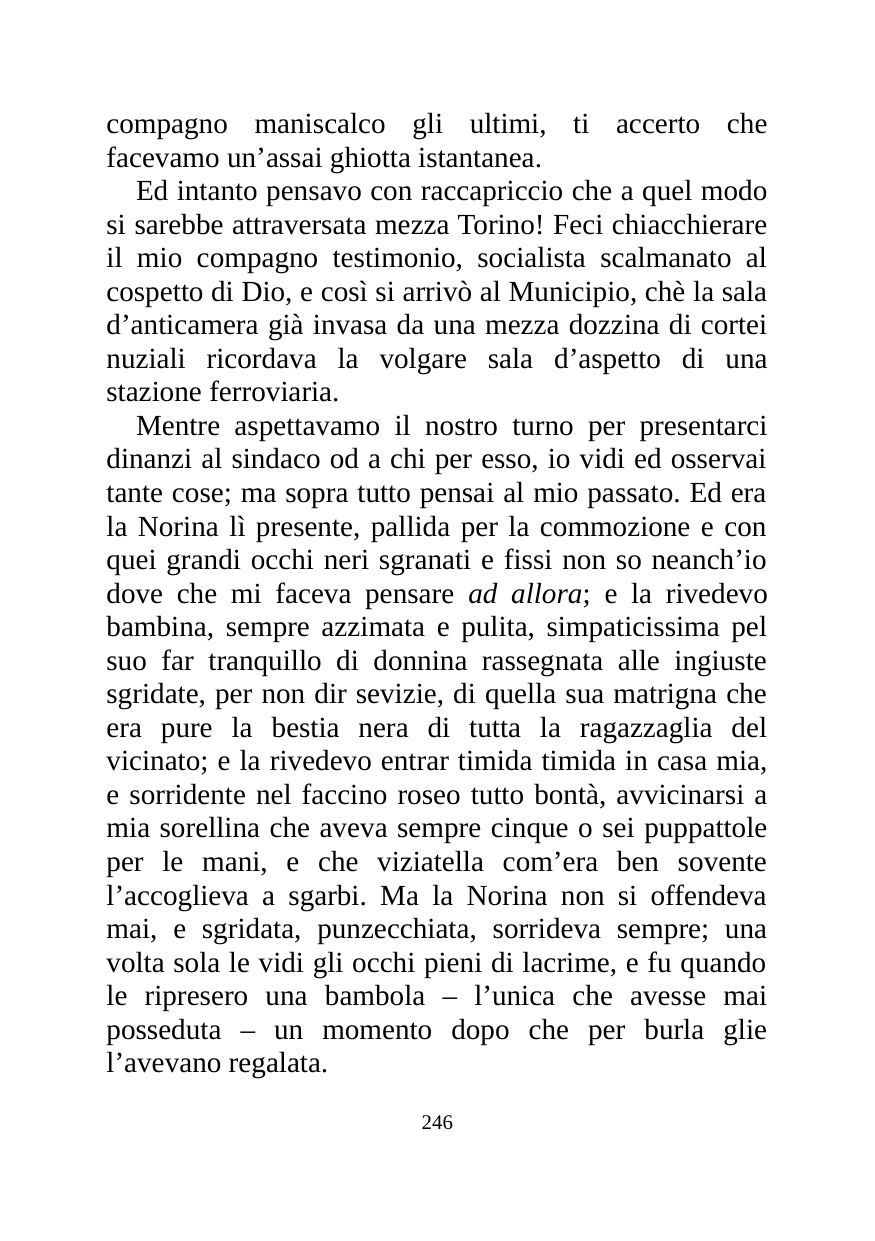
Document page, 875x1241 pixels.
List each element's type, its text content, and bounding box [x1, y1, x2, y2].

text Mentre aspettavamo il nostro turno per presentarci dinanzi al sindaco od a chi per esso, io vidi ed osservai tante cose; ma sopra tutto pensai al mio passato. Ed era la Norina lì presente, pallida per la commozione e con quei grandi occhi neri sgranati e fissi non so neanch’io dove che mi faceva pensare ad allora; e la rivedevo bambina, sempre azzimata e pulita, simpaticissima pel suo far tranquillo di donnina rassegnata alle ingiuste sgridate, per non dir sevizie, di quella sua matrigna che era pure la bestia nera di tutta la ragazzaglia del vicinato; e la rivedevo entrar timida timida in casa mia, e sorridente nel faccino roseo tutto bontà, avvicinarsi a mia sorellina che aveva sempre cinque o sei puppattole per le mani, e che viziatella com’era ben sovente l’accoglieva a sgarbi. Ma la Norina non si offendeva mai, e sgridata, punzecchiata, sorrideva sempre; una volta sola le vidi gli occhi pieni di lacrime, e fu quando le ripresero una bambola – l’unica che avesse mai posseduta – un momento dopo che per burla glie l’avevano regalata. [106, 408, 768, 1079]
text compagno maniscalco gli ultimi, ti accerto che facevamo un’assai ghiotta istantanea. [106, 106, 768, 173]
text Ed intanto pensavo con raccapriccio che a quel modo si sarebbe attraversata mezza Torino! Feci chiacchierare il mio compagno testimonio, socialista scalmanato al cospetto di Dio, e così si arrivò al Municipio, chè la sala d’anticamera già invasa da una mezza dozzina di cortei nuziali ricordava la volgare sala d’aspetto di una stazione ferroviaria. [106, 173, 768, 408]
